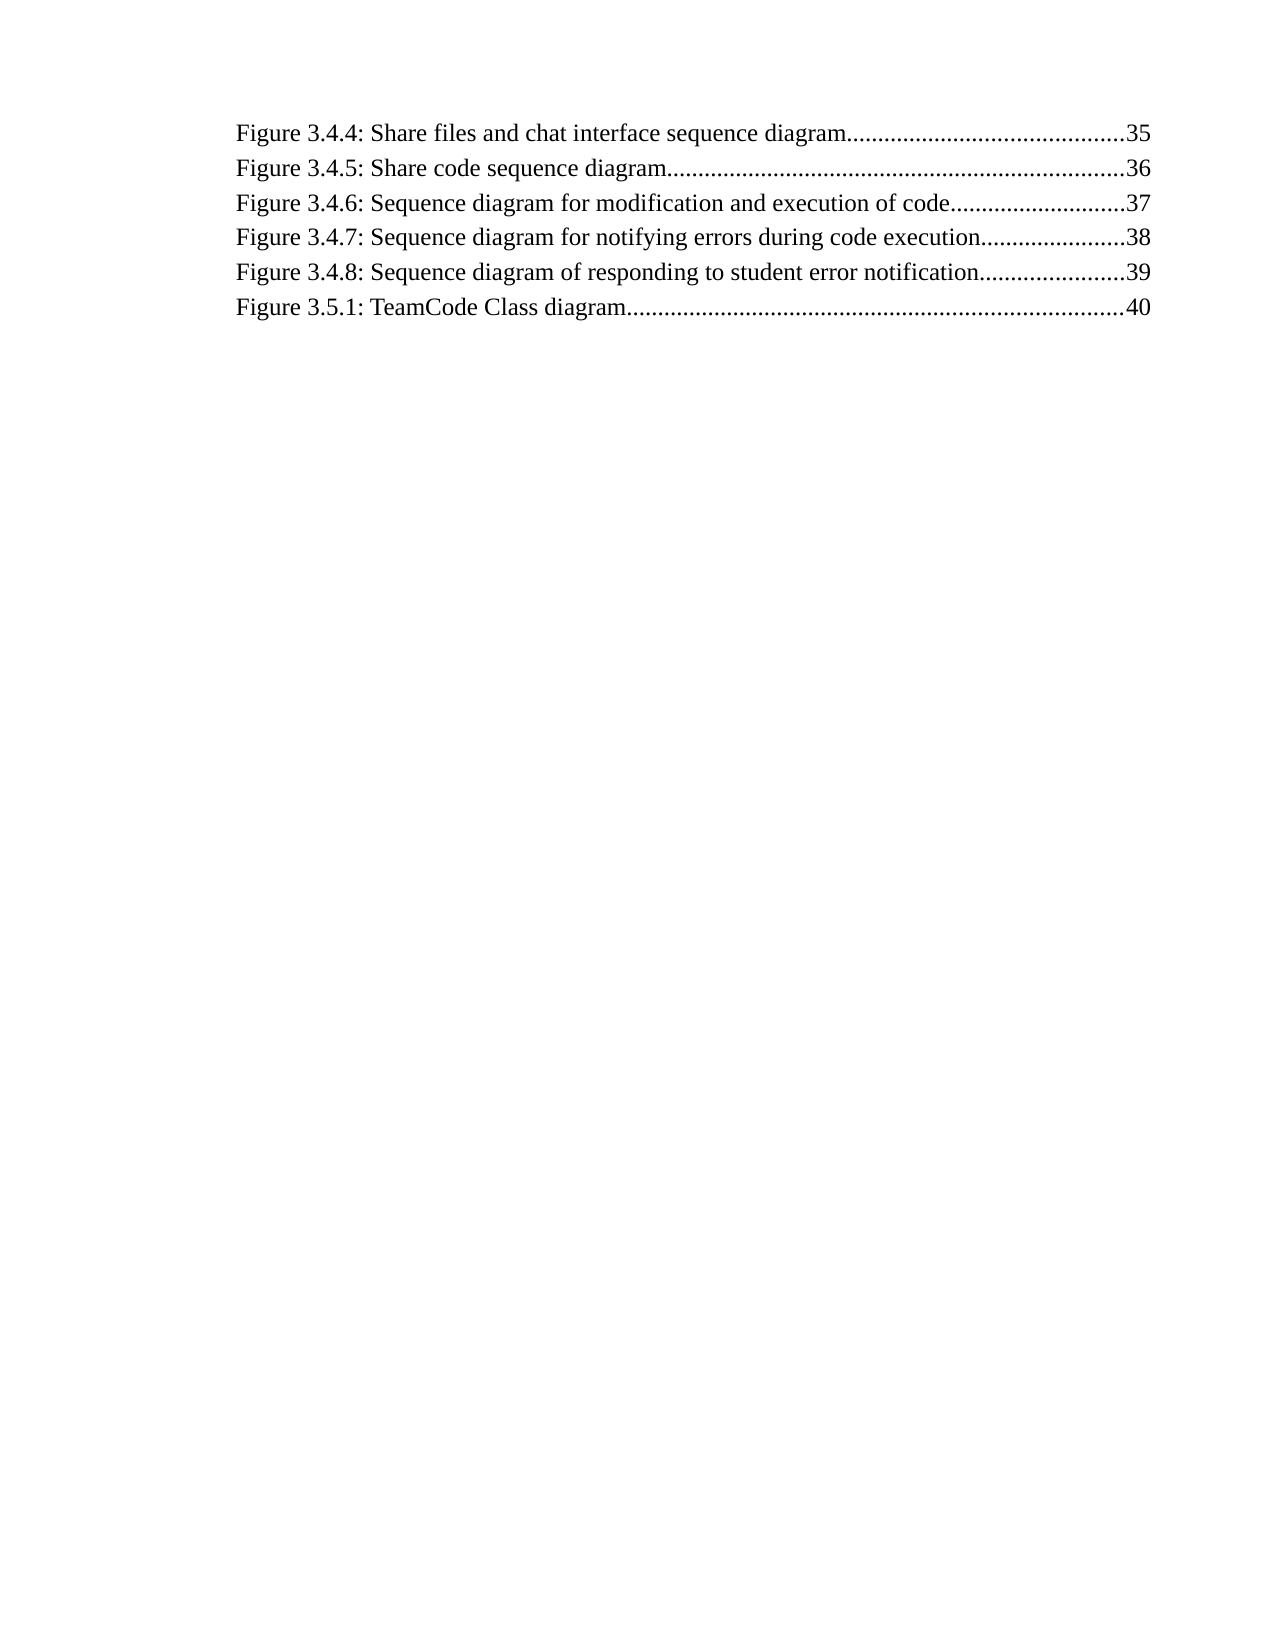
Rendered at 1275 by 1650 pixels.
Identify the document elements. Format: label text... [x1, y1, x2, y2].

text Figure 3.4.8: Sequence diagram of responding to student error notification 39 [236, 257, 1151, 286]
text Figure 3.5.1: TeamCode Class diagram 40 [236, 292, 1151, 321]
text Figure 3.4.4: Share files and chat interface sequence diagram 35 [236, 118, 1151, 147]
text Figure 3.4.5: Share code sequence diagram 36 [236, 153, 1151, 182]
text Figure 3.4.7: Sequence diagram for notifying errors during code execution 38 [236, 222, 1151, 251]
text Figure 3.4.6: Sequence diagram for modification and execution of code 37 [236, 188, 1151, 216]
